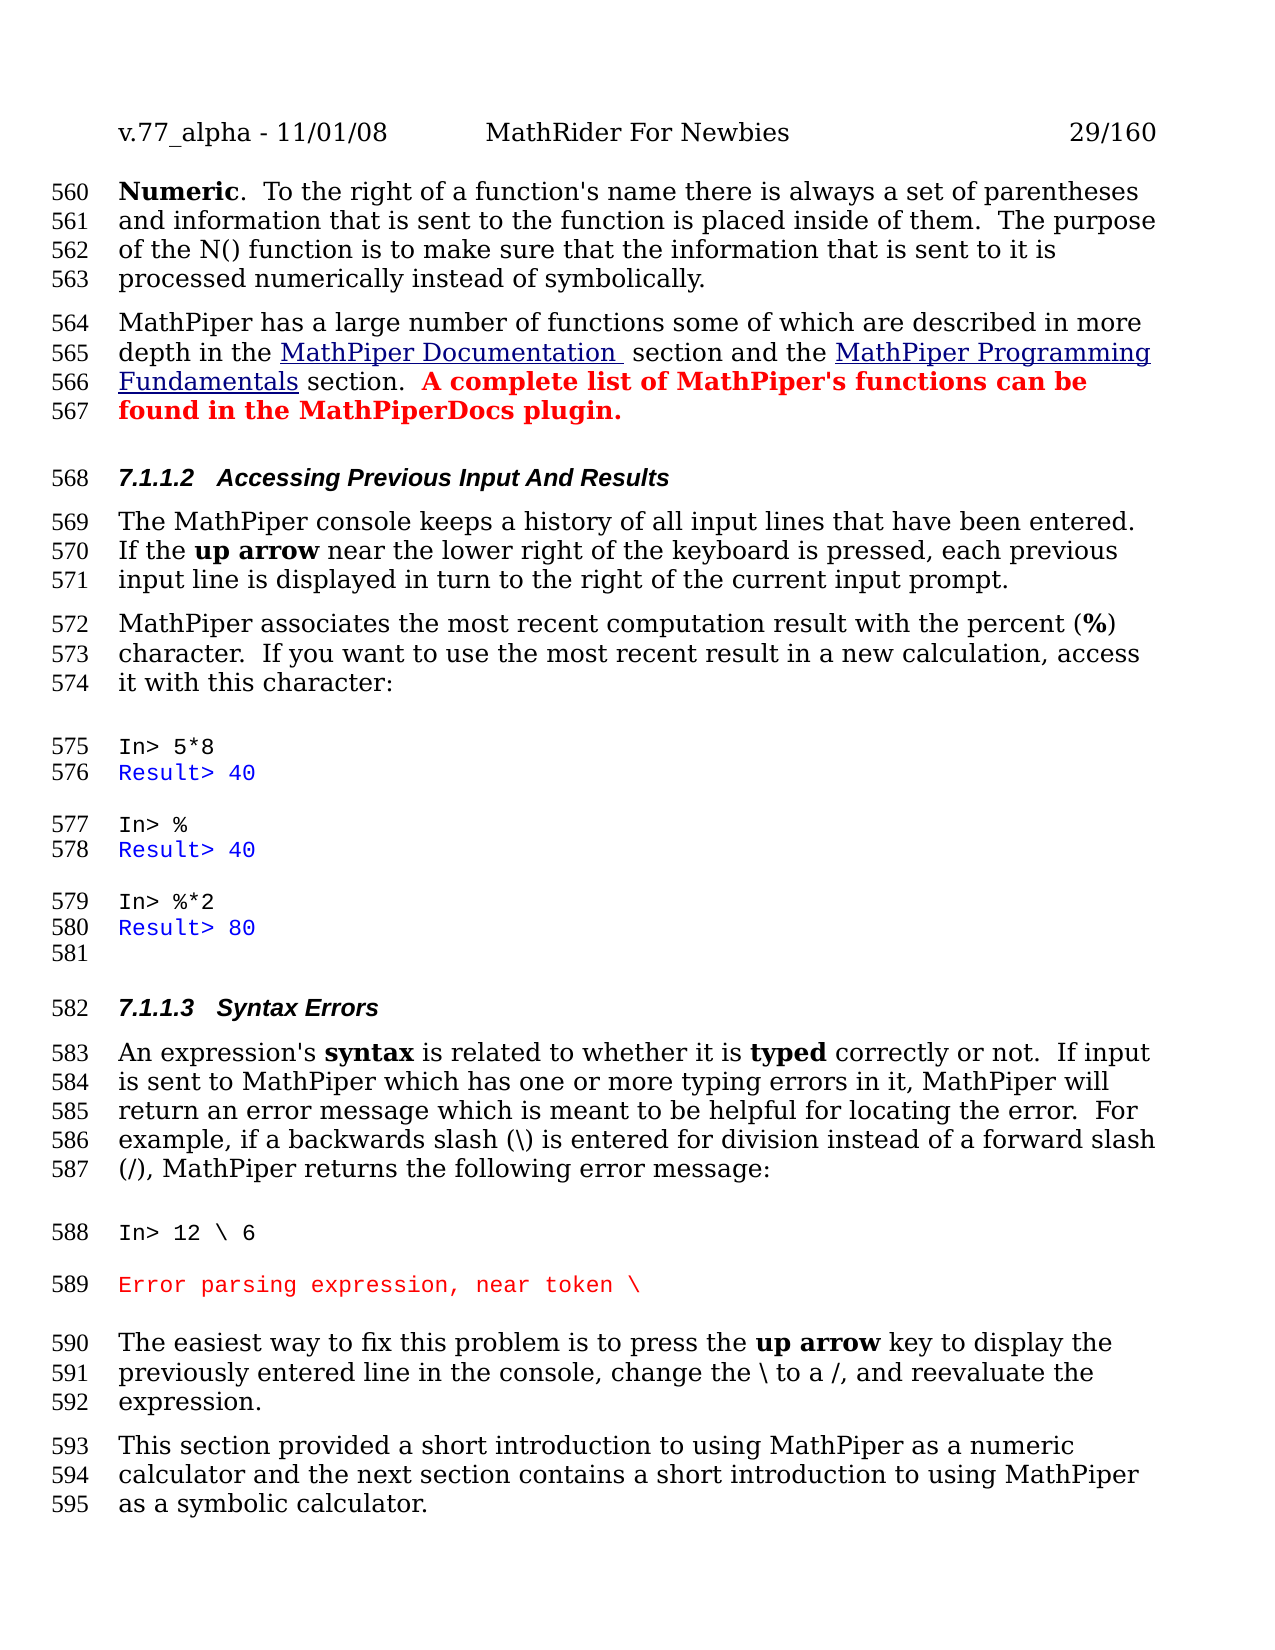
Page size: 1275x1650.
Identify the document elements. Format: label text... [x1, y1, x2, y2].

text Error parsing expression, near token \ [118, 1273, 1157, 1299]
text MathPiper has a large number of functions some of which are described in more depth in the MathPiper Documentation section and the MathPiper Programming Fundamentals section. A complete list of MathPiper's functions can be found in the MathPiperDocs plugin. [118, 309, 1157, 426]
text The easiest way to fix this problem is to press the up arrow key to display the previously entered line in the console, change the \ to a /, and reevaluate the expression. [118, 1328, 1157, 1416]
subtitle Syntax Errors [118, 993, 1157, 1022]
text Result> 40 [118, 839, 1157, 865]
text Result> 80 [118, 917, 1157, 943]
text In> 5*8 [118, 735, 1157, 761]
subtitle Accessing Previous Input And Results [118, 463, 1157, 491]
text In> % [118, 813, 1157, 839]
text In> 12 \ 6 [118, 1222, 1157, 1247]
text MathPiper associates the most recent computation result with the percent (%) character. If you want to use the most recent result in a new calculation, access it with this character: [118, 609, 1157, 697]
text This section provided a short introduction to using MathPiper as a numeric calculator and the next section contains a short introduction to using MathPiper as a symbolic calculator. [118, 1431, 1157, 1518]
text An expression's syntax is related to whether it is typed correctly or not. If input is sent to MathPiper which has one or more typing errors in it, MathPiper will return an error message which is meant to be helpful for locating the error. For example, if a backwards slash (\) is entered for division instead of a forward slash (/), MathPiper returns the following error message: [118, 1038, 1157, 1184]
text The MathPiper console keeps a history of all input lines that have been entered. If the up arrow near the lower right of the keyboard is pressed, each previous input line is displayed in turn to the right of the current input prompt. [118, 507, 1157, 594]
text In> %*2 [118, 891, 1157, 917]
text Numeric. To the right of a function's name there is always a set of parentheses and information that is sent to the function is placed inside of them. The purpose of the N() function is to make sure that the information that is sent to it is processed numerically instead of symbolically. [118, 177, 1157, 294]
text Result> 40 [118, 761, 1157, 787]
